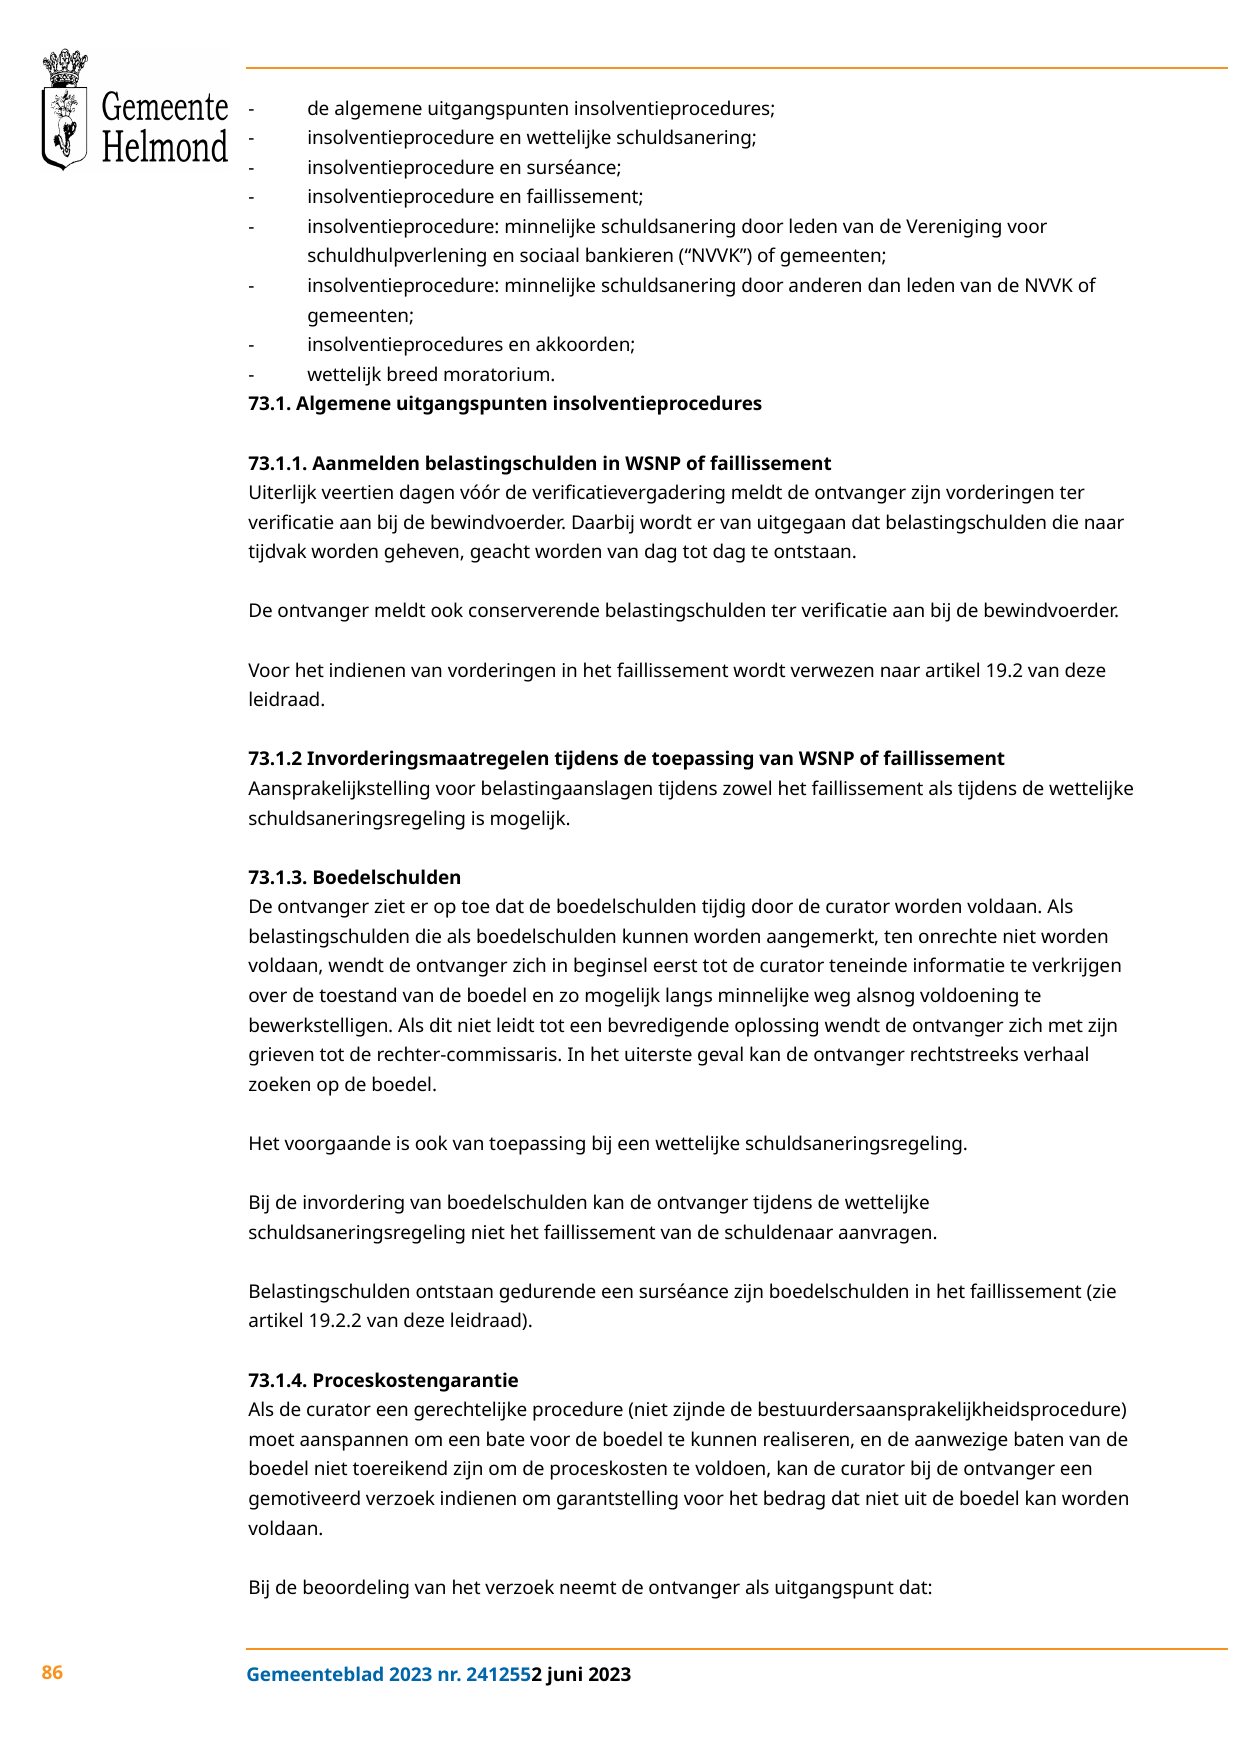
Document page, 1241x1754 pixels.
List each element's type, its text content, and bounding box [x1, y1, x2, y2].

text Aansprakelijkstelling voor belastingaanslagen tijdens zowel het faillissement als tijdens de wettelijke schuldsaneringsregeling is mogelijk. [248, 775, 1152, 831]
text 73.1.4. Proceskostengarantie [248, 1367, 1152, 1393]
list de algemene uitgangspunten insolventieprocedures; [248, 95, 1152, 121]
text 73.1.1. Aanmelden belastingschulden in WSNP of faillissement [248, 450, 1152, 476]
list insolventieprocedure en wettelijke schuldsanering; [248, 124, 1152, 150]
text 73.1.3. Boedelschulden [248, 864, 1152, 890]
text De ontvanger ziet er op toe dat de boedelschulden tijdig door de curator worden voldaan. Als belastingschulden die als boedelschulden kunnen worden aangemerkt, ten onrechte niet worden voldaan, wendt de ontvanger zich in beginsel eerst tot de curator teneinde informatie te verkrijgen over de toestand van de boedel en zo mogelijk langs minnelijke weg alsnog voldoening te bewerkstelligen. Als dit niet leidt tot een bevredigende oplossing wendt de ontvanger zich met zijn grieven tot de rechter-commissaris. In het uiterste geval kan de ontvanger rechtstreeks verhaal zoeken op de boedel. [248, 893, 1152, 1097]
text 73.1. Algemene uitgangspunten insolventieprocedures [248, 391, 1152, 416]
list insolventieprocedures en akkoorden; [248, 331, 1152, 357]
text Het voorgaande is ook van toepassing bij een wettelijke schuldsaneringsregeling. [248, 1130, 1152, 1156]
picture [41, 47, 231, 172]
list wettelijk breed moratorium. [248, 361, 1152, 387]
text Als de curator een gerechtelijke procedure (niet zijnde de bestuurdersaansprakelijkheidsprocedure) moet aanspannen om een bate voor de boedel te kunnen realiseren, en de aanwezige baten van de boedel niet toereikend zijn om de proceskosten te voldoen, kan de curator bij de ontvanger een gemotiveerd verzoek indienen om garantstelling voor het bedrag dat niet uit de boedel kan worden voldaan. [248, 1396, 1152, 1541]
text De ontvanger meldt ook conserverende belastingschulden ter verificatie aan bij de bewindvoerder. [248, 598, 1152, 623]
text Uiterlijk veertien dagen vóór de verificatievergadering meldt de ontvanger zijn vorderingen ter verificatie aan bij de bewindvoerder. Daarbij wordt er van uitgegaan dat belastingschulden die naar tijdvak worden geheven, geacht worden van dag tot dag te ontstaan. [248, 479, 1152, 564]
text Bij de invordering van boedelschulden kan de ontvanger tijdens de wettelijke schuldsaneringsregeling niet het faillissement van de schuldenaar aanvragen. [248, 1189, 1152, 1245]
text Belastingschulden ontstaan gedurende een surséance zijn boedelschulden in het faillissement (zie artikel 19.2.2 van deze leidraad). [248, 1278, 1152, 1333]
text Voor het indienen van vorderingen in het faillissement wordt verwezen naar artikel 19.2 van deze leidraad. [248, 657, 1152, 712]
text 73.1.2 Invorderingsmaatregelen tijdens de toepassing van WSNP of faillissement [248, 746, 1152, 771]
text Bij de beoordeling van het verzoek neemt de ontvanger als uitgangspunt dat: [248, 1574, 1152, 1600]
list insolventieprocedure: minnelijke schuldsanering door anderen dan leden van de NVVK of gemeenten; [248, 272, 1152, 328]
list insolventieprocedure en faillissement; [248, 183, 1152, 209]
list insolventieprocedure en surséance; [248, 154, 1152, 180]
list insolventieprocedure: minnelijke schuldsanering door leden van de Vereniging voor schuldhulpverlening en sociaal bankieren (“NVVK”) of gemeenten; [248, 213, 1152, 268]
